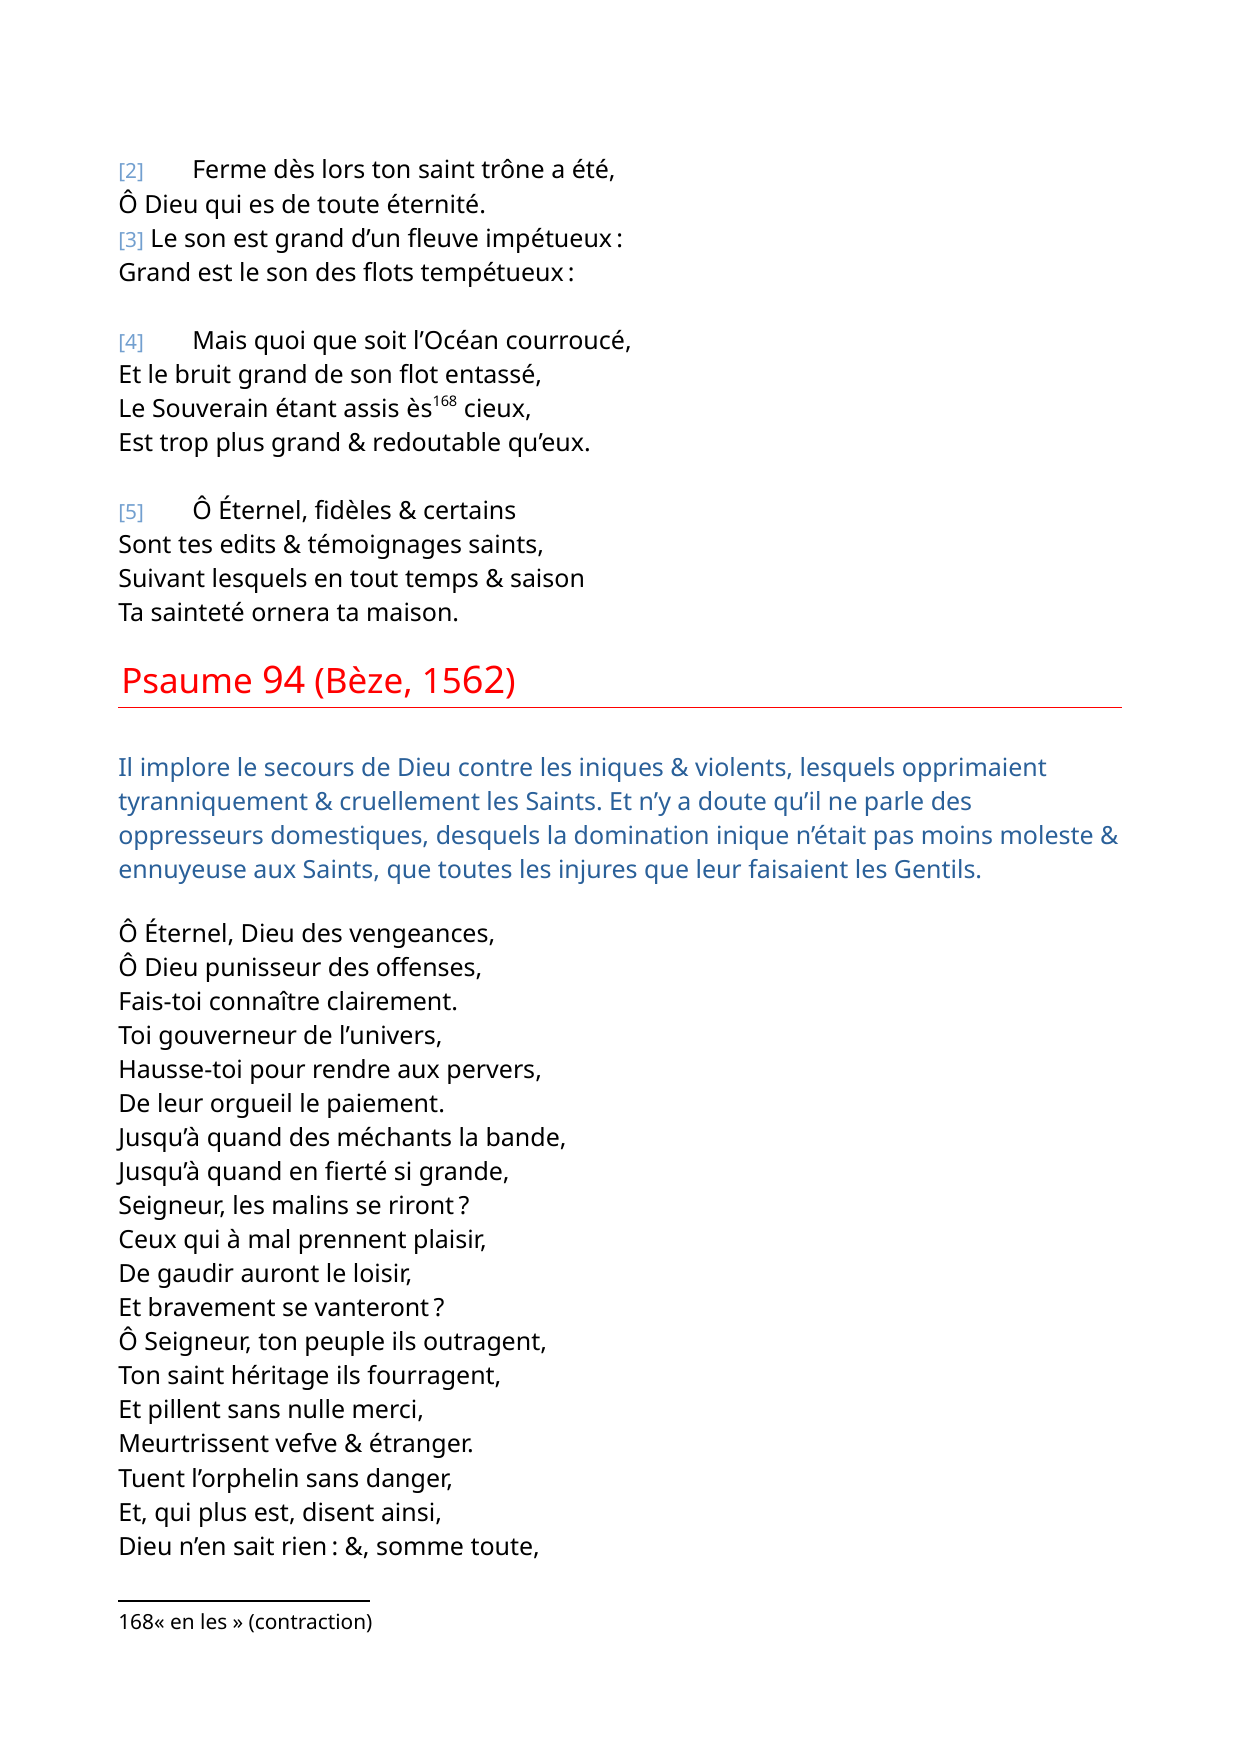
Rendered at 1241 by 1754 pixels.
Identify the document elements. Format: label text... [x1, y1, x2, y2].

text Et, qui plus est, disent ainsi, [118, 1494, 1122, 1528]
text Tuent l’orphelin sans danger, [118, 1460, 1122, 1494]
text Ô Dieu qui es de toute éternité. [118, 186, 1122, 220]
text Suivant lesquels en tout temps & saison [118, 561, 1122, 595]
text Hausse-toi pour rendre aux pervers, [118, 1051, 1122, 1086]
text Jusqu’à quand des méchants la bande, [118, 1119, 1122, 1154]
text Sont tes edits & témoignages saints, [118, 527, 1122, 561]
text Le Souverain étant assis ès cieux, [118, 391, 1122, 425]
subtitle Psaume 94 (Bèze, 1562) [118, 650, 1122, 707]
text Ton saint héritage ils fourragent, [118, 1358, 1122, 1392]
text [5] Ô Éternel, fidèles & certains [118, 493, 1122, 527]
text Ô Dieu punisseur des offenses, [118, 949, 1122, 983]
text Dieu n’en sait rien : &, somme toute, [118, 1528, 1122, 1562]
text Et pillent sans nulle merci, [118, 1392, 1122, 1426]
text Et le bruit grand de son flot entassé, [118, 357, 1122, 391]
text Il implore le secours de Dieu contre les iniques & violents, lesquels opprimaient tyranniquement & cruellement les Saints. Et n’y a doute qu’il ne parle des oppresseurs domestiques, desquels la domination inique n’était pas moins moleste & ennuyeuse aux Saints, que toutes les injures que leur faisaient les Gentils. [118, 749, 1122, 886]
text Est trop plus grand & redoutable qu’eux. [118, 425, 1122, 459]
text [3] Le son est grand d’un fleuve impétueux : [118, 220, 1122, 254]
text Fais-toi connaître clairement. [118, 983, 1122, 1017]
text Meurtrissent vefve & étranger. [118, 1426, 1122, 1460]
text Seigneur, les malins se riront ? [118, 1188, 1122, 1222]
text De gaudir auront le loisir, [118, 1256, 1122, 1290]
text Ô Seigneur, ton peuple ils outragent, [118, 1324, 1122, 1358]
text Ta sainteté ornera ta maison. [118, 595, 1122, 629]
text Ô Éternel, Dieu des vengeances, [118, 915, 1122, 949]
text Jusqu’à quand en fierté si grande, [118, 1154, 1122, 1188]
text [4] Mais quoi que soit l’Océan courroucé, [118, 322, 1122, 357]
text Ceux qui à mal prennent plaisir, [118, 1222, 1122, 1256]
text Grand est le son des flots tempétueux : [118, 254, 1122, 288]
text [2] Ferme dès lors ton saint trône a été, [118, 152, 1122, 186]
text Et bravement se vanteront ? [118, 1290, 1122, 1324]
text De leur orgueil le paiement. [118, 1086, 1122, 1119]
text Toi gouverneur de l’univers, [118, 1017, 1122, 1051]
text « en les » (contraction) [118, 1607, 1122, 1636]
